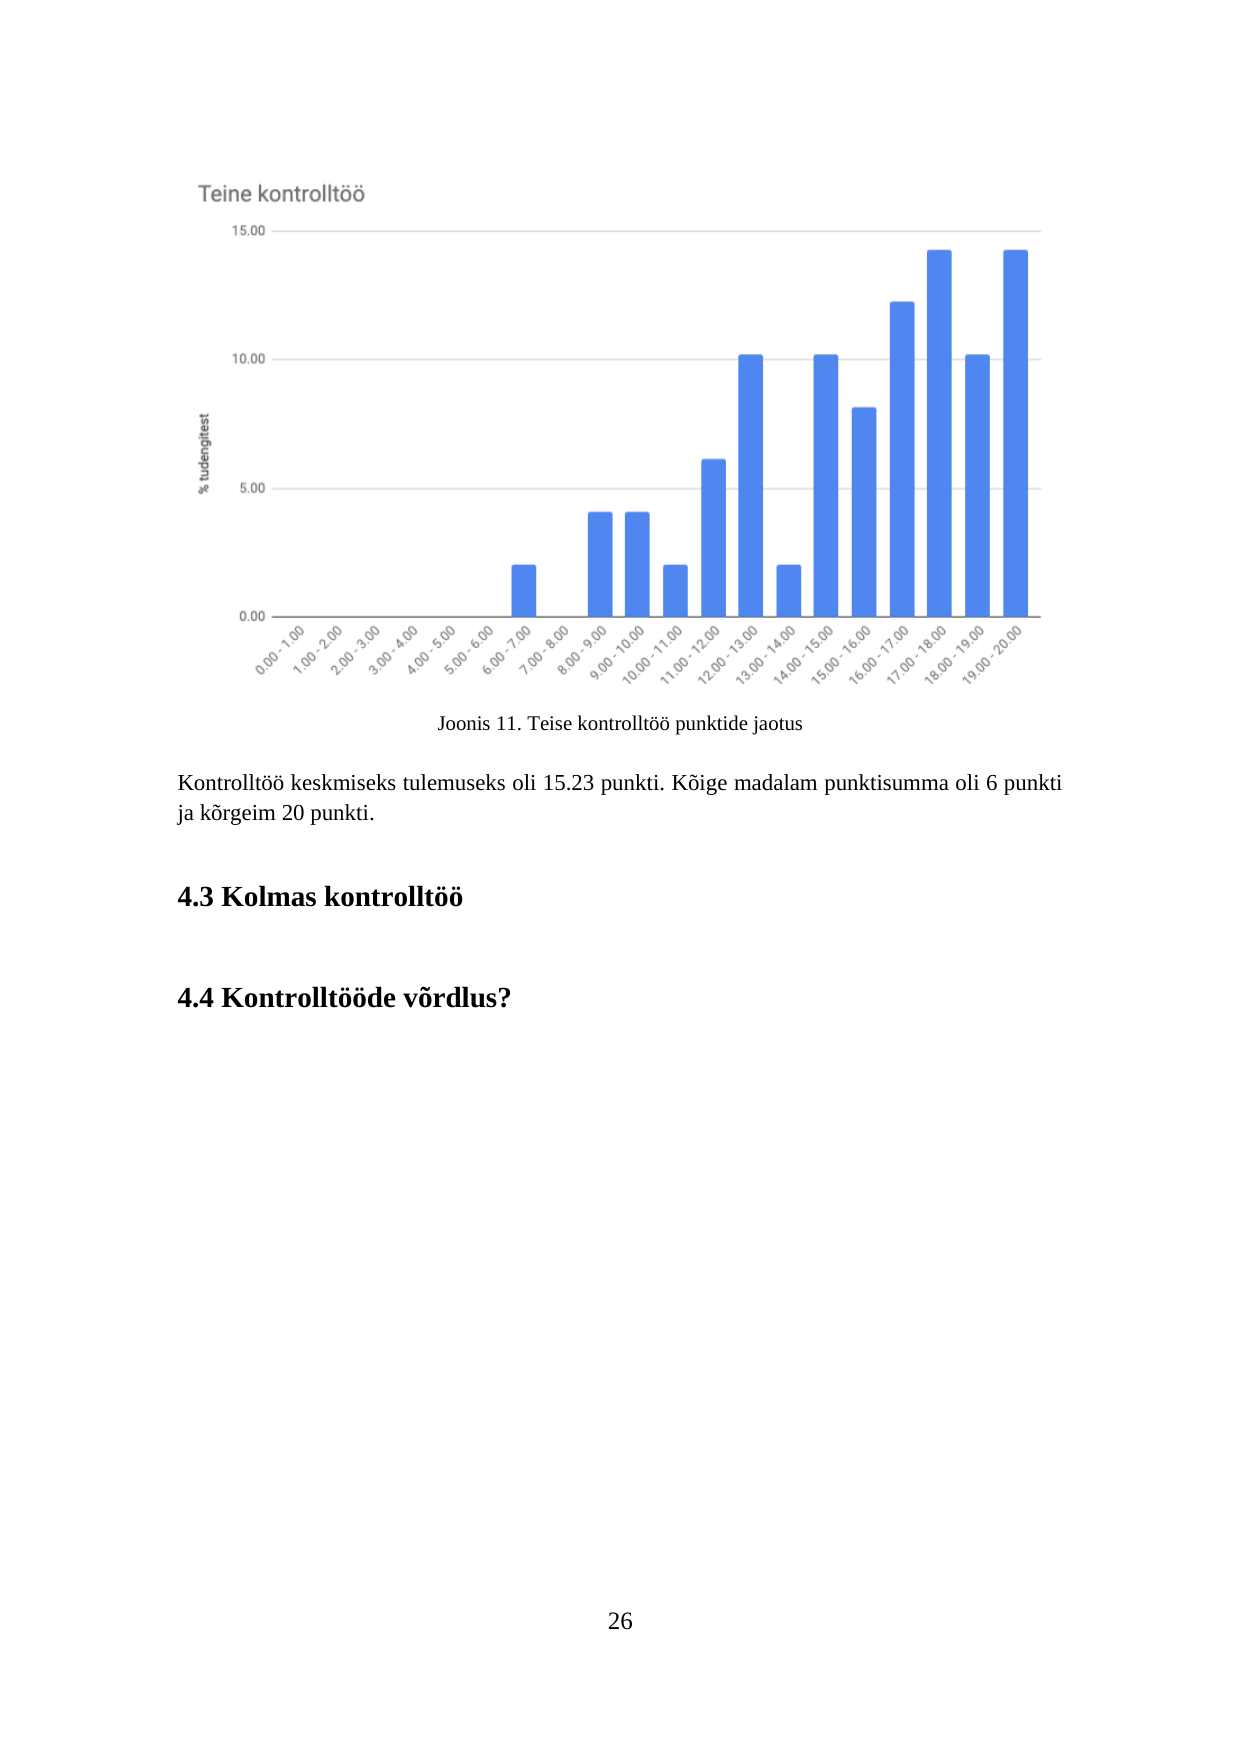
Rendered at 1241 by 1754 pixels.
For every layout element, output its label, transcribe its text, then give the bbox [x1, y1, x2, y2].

subtitle Kontrolltööde võrdlus? [177, 980, 1063, 1014]
picture [177, 160, 1063, 703]
text Kontrolltöö keskmiseks tulemuseks oli 15.23 punkti. Kõige madalam punktisumma oli 6 punkti ja kõrgeim 20 punkti. [177, 769, 1063, 826]
subtitle Kolmas kontrolltöö [177, 879, 1063, 913]
text Joonis 11. Teise kontrolltöö punktide jaotus [177, 703, 1063, 735]
